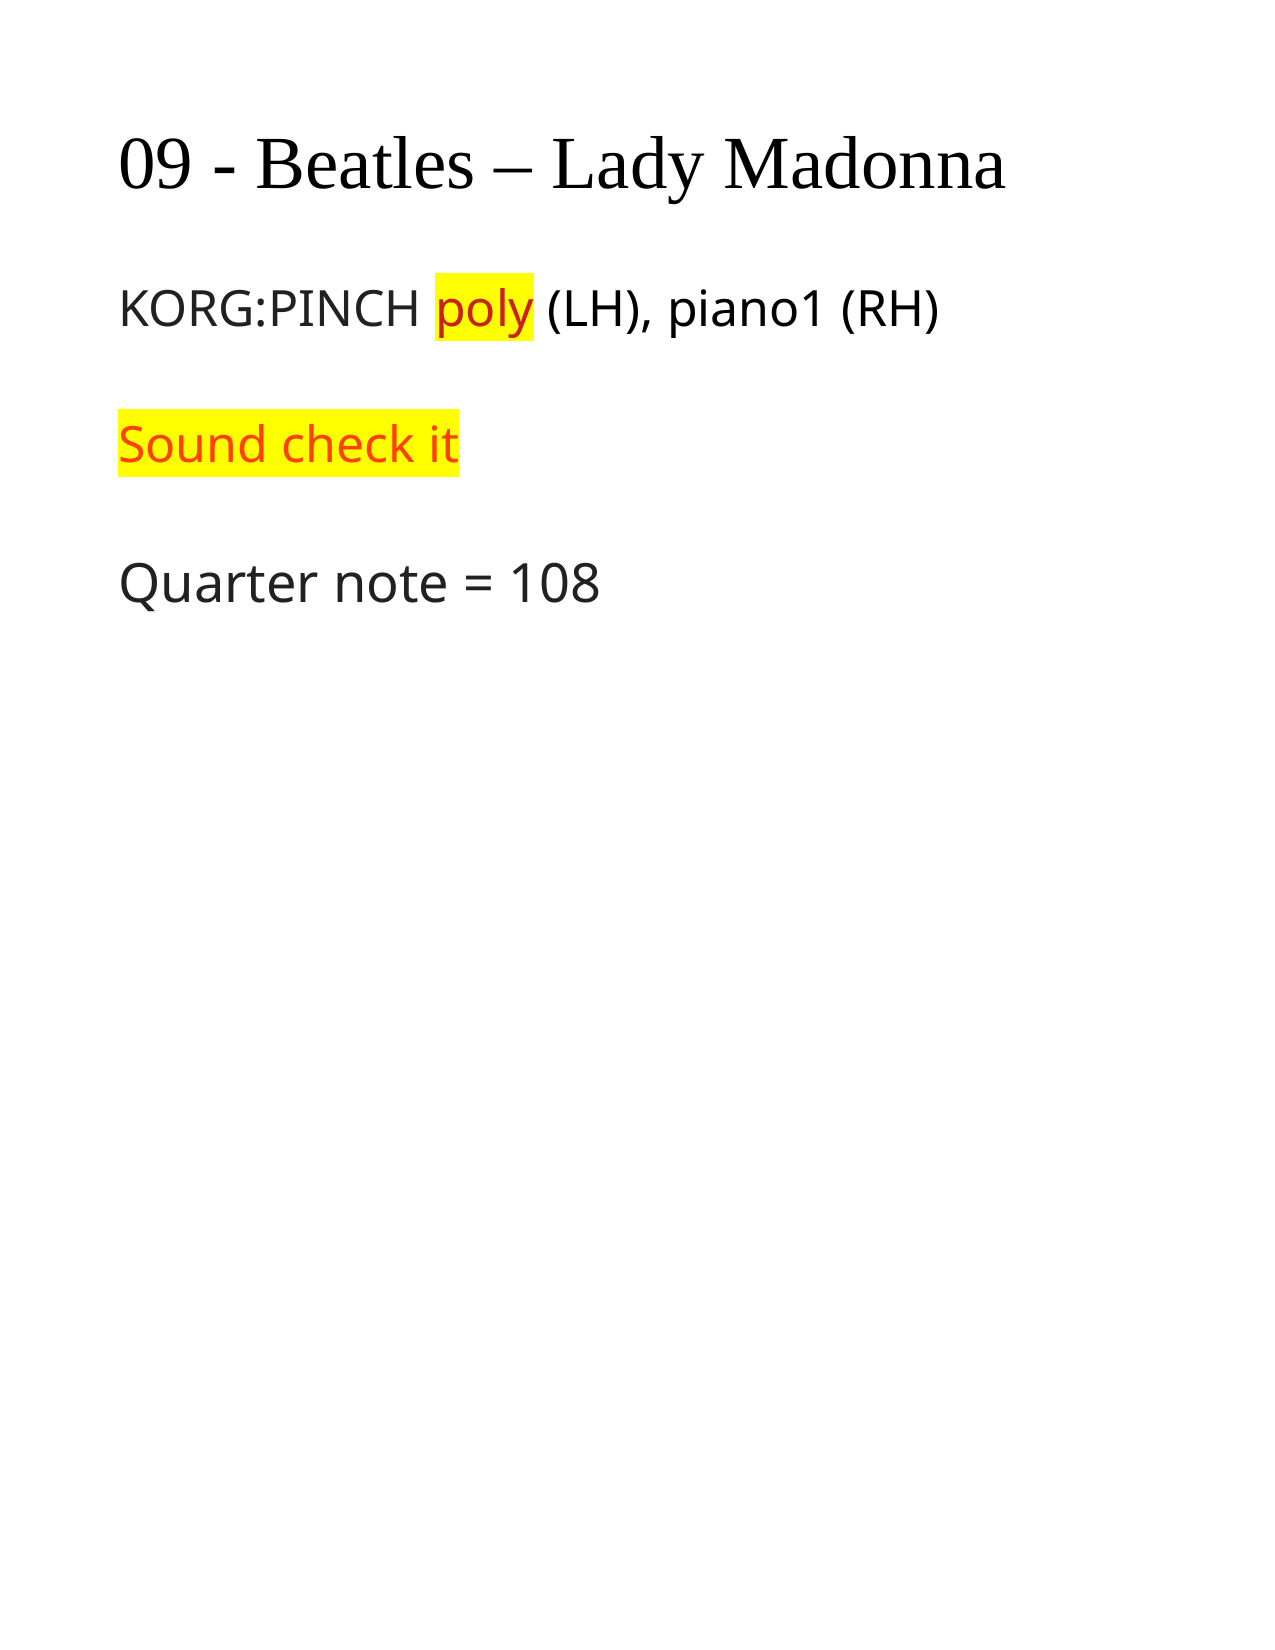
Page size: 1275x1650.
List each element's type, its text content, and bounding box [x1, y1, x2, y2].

text KORG:PINCH poly (LH), piano1 (RH) [118, 272, 1157, 341]
text Sound check it [118, 409, 1157, 477]
text 09 - Beatles – Lady Madonna [118, 118, 1157, 204]
text Quarter note = 108 [118, 545, 1157, 619]
